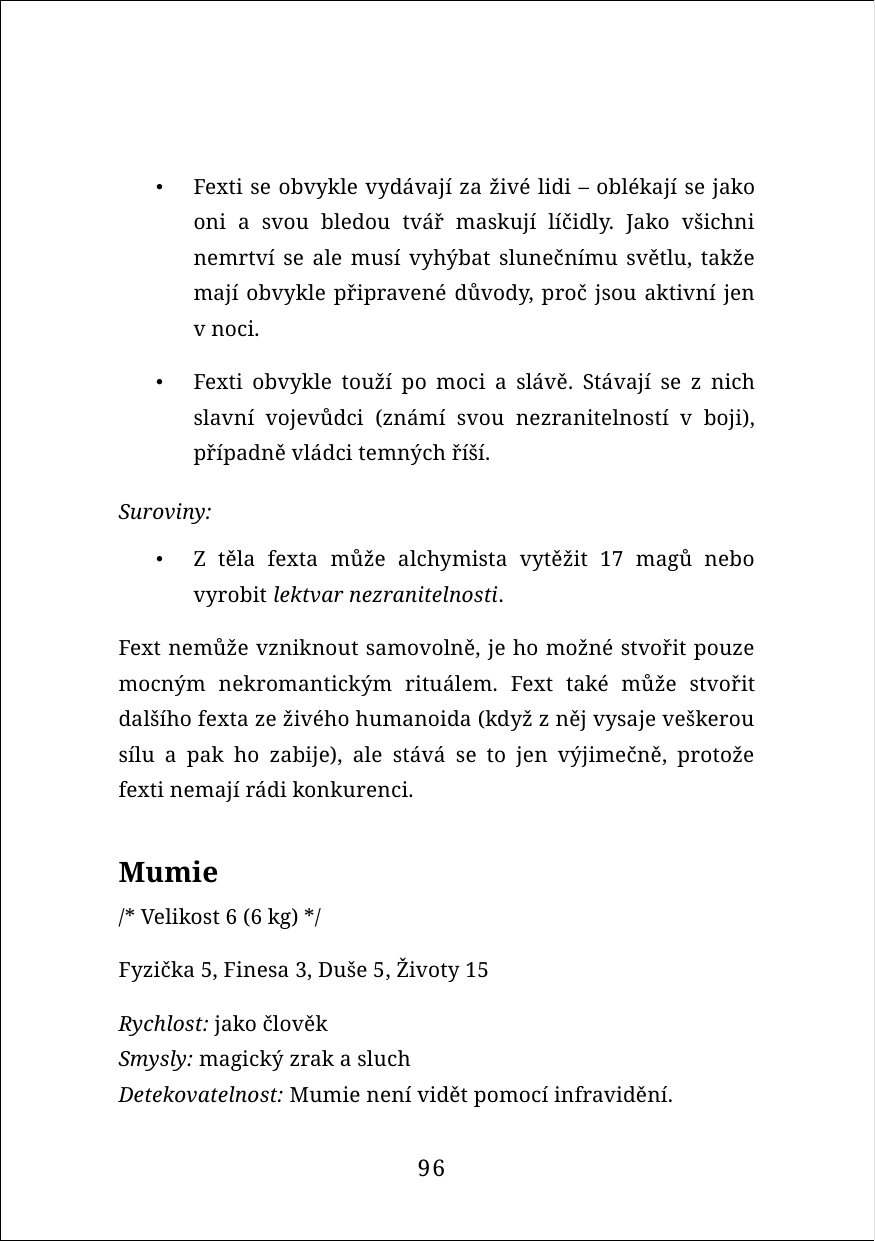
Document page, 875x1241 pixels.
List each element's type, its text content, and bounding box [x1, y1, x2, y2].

text Suroviny: [118, 497, 756, 526]
text Fext nemůže vzniknout samovolně, je ho možné stvořit pouze mocným nekromantickým rituálem. Fext také může stvořit dalšího fexta ze živého humanoida (když z něj vysaje veškerou sílu a pak ho zabije), ale stává se to jen výjimečně, protože fexti nemají rádi konkurenci. [118, 633, 756, 804]
list Fexti obvykle touží po moci a slávě. Stávají se z nich slavní vojevůdci (známí svou nezranitelností v boji), případně vládci temných říší. [156, 367, 756, 467]
list Fexti se obvykle vydávají za živé lidi – oblékají se jako oni a svou bledou tvář maskují líčidly. Jako všichni nemrtví se ale musí vyhýbat slunečnímu světlu, takže mají obvykle připravené důvody, proč jsou aktivní jen v noci. [156, 172, 756, 342]
text /* Velikost 6 (6 kg) */ [118, 902, 756, 931]
subtitle Mumie [118, 852, 756, 891]
text Rychlost: jako člověk [118, 1009, 756, 1037]
text Detekovatelnost: Mumie není vidět pomocí infravidění. [118, 1080, 756, 1108]
list Z těla fexta může alchymista vytěžit 17 magů nebo vyrobit lektvar nezranitelnosti. [156, 544, 756, 608]
text Fyzička 5, Finesa 3, Duše 5, Životy 15 [118, 956, 756, 984]
text Smysly: magický zrak a sluch [118, 1044, 756, 1073]
